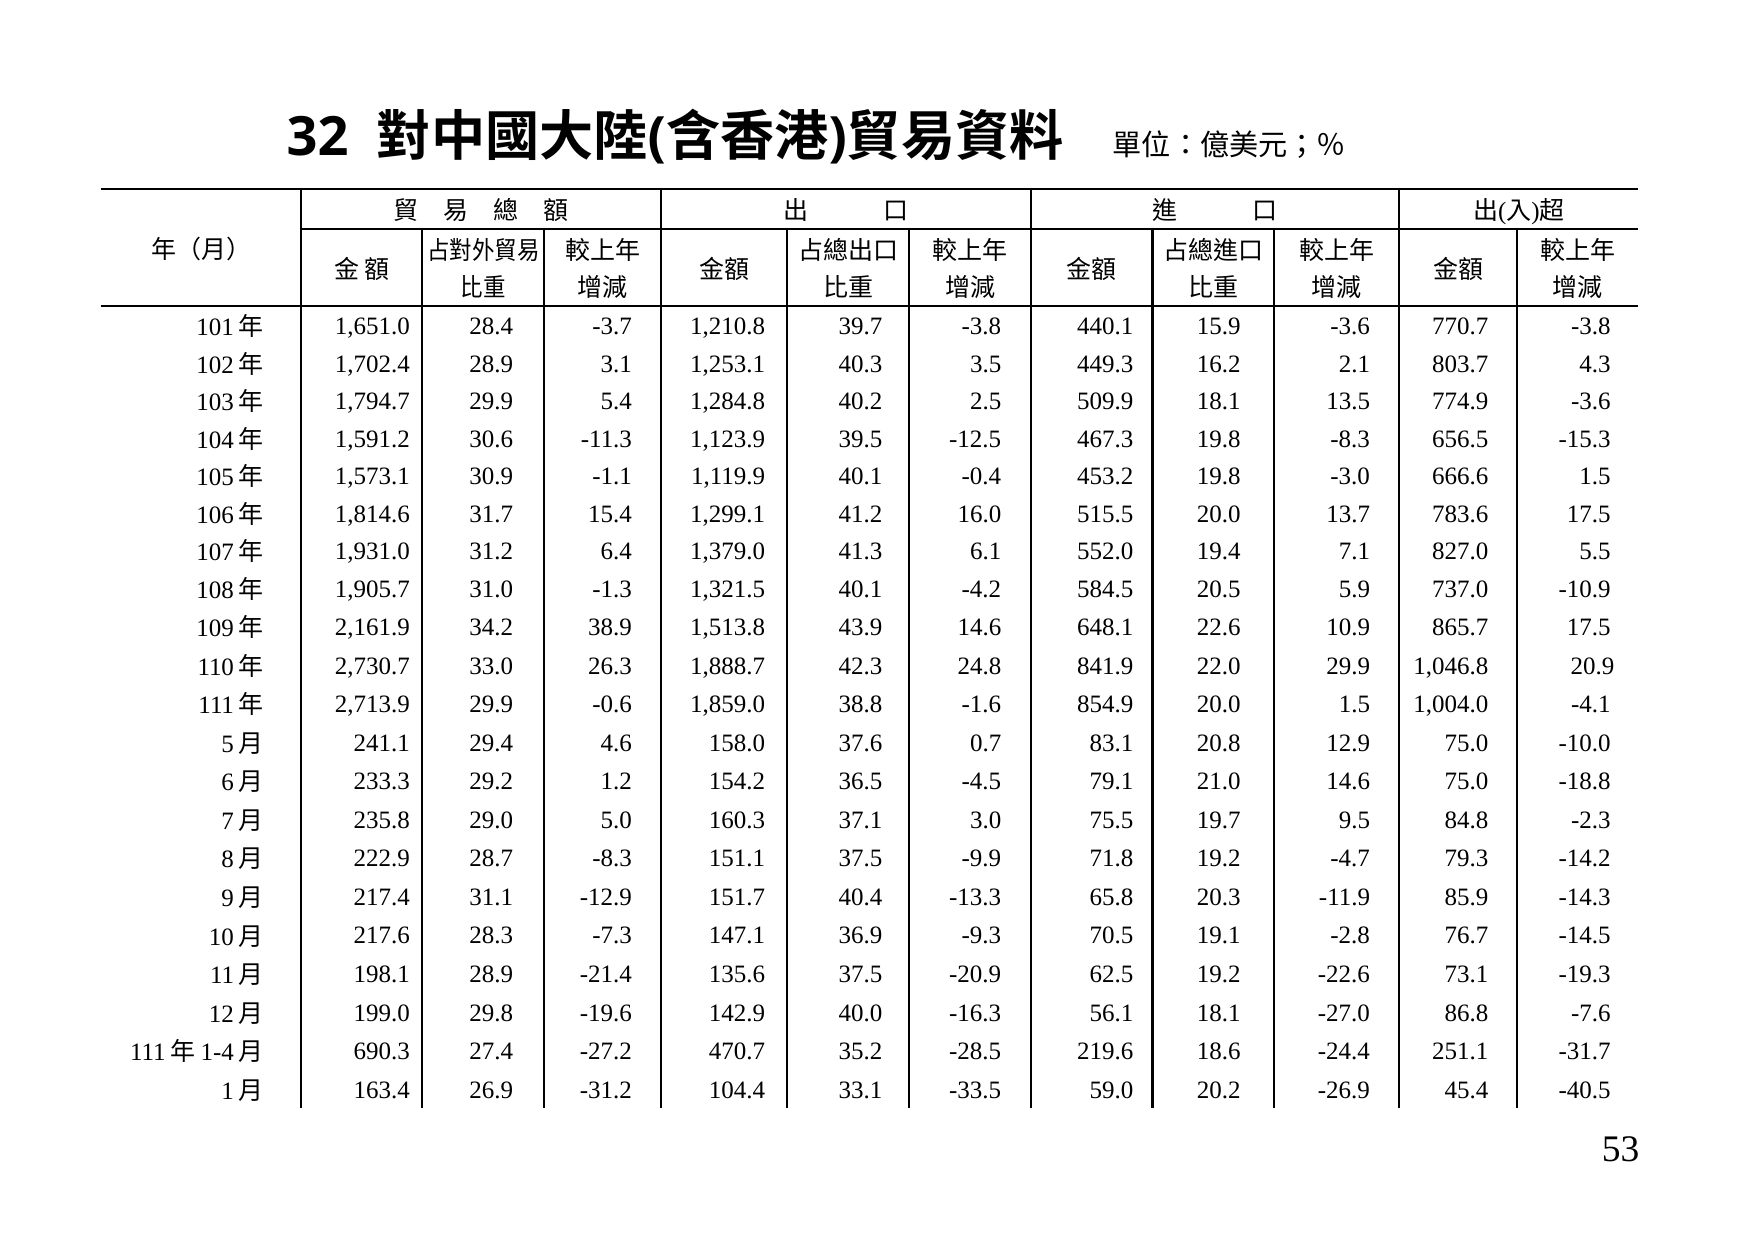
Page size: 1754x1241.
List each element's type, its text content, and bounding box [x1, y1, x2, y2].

table_cell 86.8 [1400, 993, 1516, 1031]
subtitle 32 對中國大陸(含香港)貿易資料 單位：億美元；％ [103, 76, 1639, 188]
table_cell -12.9 [545, 878, 660, 915]
table_cell 36.5 [788, 762, 908, 799]
table_cell 16.2 [1154, 344, 1273, 382]
table_cell 45.4 [1400, 1070, 1516, 1108]
table_cell 1,004.0 [1400, 685, 1516, 722]
table_cell 6.1 [910, 532, 1030, 569]
table_cell 9.5 [1275, 801, 1398, 838]
table_cell 4.3 [1518, 344, 1638, 382]
table_cell 28.4 [423, 307, 543, 344]
table_cell 163.4 [302, 1070, 421, 1108]
table_cell 3.1 [545, 344, 660, 382]
table_cell 34.2 [423, 608, 543, 645]
table_cell 14.6 [910, 608, 1030, 645]
table_cell 65.8 [1032, 878, 1151, 915]
table_cell 111年1-4月 [101, 1032, 300, 1069]
table_cell 較上年 增減 [1518, 230, 1638, 305]
table_cell 1,210.8 [662, 307, 786, 344]
table_cell 648.1 [1032, 608, 1151, 645]
table_cell 217.4 [302, 878, 421, 915]
table_cell 29.2 [423, 762, 543, 799]
table_cell -3.7 [545, 307, 660, 344]
table_cell [1638, 457, 1642, 494]
table_cell -3.6 [1275, 307, 1398, 344]
table_cell 20.5 [1154, 569, 1273, 607]
table_cell -9.9 [910, 839, 1030, 877]
table_cell 20.0 [1154, 494, 1273, 532]
table_cell -7.6 [1518, 993, 1638, 1031]
table_header 貿 易 總 額 [302, 190, 660, 228]
table_cell 40.3 [788, 344, 908, 382]
table_cell 235.8 [302, 801, 421, 838]
table_cell 金額 [662, 230, 786, 305]
table_cell 666.6 [1400, 457, 1516, 494]
table_cell 10月 [101, 916, 300, 954]
table_cell 17.5 [1518, 608, 1638, 645]
table_cell 803.7 [1400, 344, 1516, 382]
table_cell 29.9 [423, 685, 543, 722]
table_cell 18.1 [1154, 993, 1273, 1031]
table_cell 1,253.1 [662, 344, 786, 382]
table_cell 7.1 [1275, 532, 1398, 569]
table_cell 2,730.7 [302, 646, 421, 684]
table_cell 11月 [101, 955, 300, 992]
table_cell -15.3 [1518, 419, 1638, 457]
table_cell 1,046.8 [1400, 646, 1516, 684]
table_cell 較上年 增減 [910, 230, 1030, 305]
table_cell 19.2 [1154, 839, 1273, 877]
table_cell 85.9 [1400, 878, 1516, 915]
table_cell 1.2 [545, 762, 660, 799]
table_cell 31.1 [423, 878, 543, 915]
table_cell 27.4 [423, 1032, 543, 1069]
table_cell 37.6 [788, 724, 908, 761]
table_cell 31.7 [423, 494, 543, 532]
table_cell [1638, 954, 1642, 992]
table_cell 552.0 [1032, 532, 1151, 569]
table_cell 2.1 [1275, 344, 1398, 382]
table_cell 20.2 [1154, 1070, 1273, 1108]
table_cell 較上年 增減 [545, 230, 660, 305]
table_cell 6.4 [545, 532, 660, 569]
table_cell 1,702.4 [302, 344, 421, 382]
table_cell 151.1 [662, 839, 786, 877]
table_cell 158.0 [662, 724, 786, 761]
table_cell 10.9 [1275, 608, 1398, 645]
table_cell 2,161.9 [302, 608, 421, 645]
table_cell 71.8 [1032, 839, 1151, 877]
table_cell 15.9 [1154, 307, 1273, 344]
table_cell 43.9 [788, 608, 908, 645]
table_cell 29.9 [1275, 646, 1398, 684]
table_cell [1638, 344, 1642, 382]
table_cell 865.7 [1400, 608, 1516, 645]
table_cell 783.6 [1400, 494, 1516, 532]
table_cell 79.3 [1400, 839, 1516, 877]
table_cell 241.1 [302, 724, 421, 761]
table_cell -10.0 [1518, 724, 1638, 761]
table_cell 1,814.6 [302, 494, 421, 532]
table_cell -1.6 [910, 685, 1030, 722]
table_cell 111年 [101, 685, 300, 722]
table_cell 31.2 [423, 532, 543, 569]
table_cell 104年 [101, 419, 300, 457]
table_cell [1638, 685, 1642, 722]
table_cell 0.7 [910, 724, 1030, 761]
table_cell -1.3 [545, 569, 660, 607]
table_cell 59.0 [1032, 1070, 1151, 1108]
table_cell 30.6 [423, 419, 543, 457]
table_header 進 口 [1032, 190, 1398, 228]
table_cell 占總進口比重 [1154, 230, 1273, 305]
table_cell 1,905.7 [302, 569, 421, 607]
table_cell -19.3 [1518, 955, 1638, 992]
table_cell 76.7 [1400, 916, 1516, 954]
table_cell 1月 [101, 1070, 300, 1108]
table_cell 1,651.0 [302, 307, 421, 344]
table_cell 26.9 [423, 1070, 543, 1108]
table_cell -8.3 [545, 839, 660, 877]
table_cell 39.7 [788, 307, 908, 344]
table_cell -14.5 [1518, 916, 1638, 954]
table_cell 28.9 [423, 344, 543, 382]
table_cell 29.0 [423, 801, 543, 838]
table_cell [1638, 1069, 1642, 1108]
table_cell 453.2 [1032, 457, 1151, 494]
table_cell 37.5 [788, 955, 908, 992]
table_cell -13.3 [910, 878, 1030, 915]
table_cell 106年 [101, 494, 300, 532]
table_cell -9.3 [910, 916, 1030, 954]
table_cell [1638, 723, 1642, 761]
table_cell -20.9 [910, 955, 1030, 992]
table_cell 1,299.1 [662, 494, 786, 532]
table_cell -2.8 [1275, 916, 1398, 954]
table_cell 5.0 [545, 801, 660, 838]
table_cell 440.1 [1032, 307, 1151, 344]
table_cell -27.0 [1275, 993, 1398, 1031]
table_cell -4.1 [1518, 685, 1638, 722]
table_cell 217.6 [302, 916, 421, 954]
table_cell 19.8 [1154, 419, 1273, 457]
table_cell 6月 [101, 762, 300, 799]
table_cell 142.9 [662, 993, 786, 1031]
table_cell 19.7 [1154, 801, 1273, 838]
table_cell [1638, 532, 1642, 569]
table_cell -4.2 [910, 569, 1030, 607]
table_cell 17.5 [1518, 494, 1638, 532]
table_cell 19.2 [1154, 955, 1273, 992]
table_cell 854.9 [1032, 685, 1151, 722]
table_cell 金 額 [302, 230, 421, 305]
table_cell 37.1 [788, 801, 908, 838]
table_cell [1638, 228, 1642, 305]
table_cell 20.8 [1154, 724, 1273, 761]
table_cell -0.6 [545, 685, 660, 722]
table_cell 467.3 [1032, 419, 1151, 457]
table_cell 41.3 [788, 532, 908, 569]
table_cell 40.4 [788, 878, 908, 915]
table_cell -31.7 [1518, 1032, 1638, 1069]
table_cell -12.5 [910, 419, 1030, 457]
table_cell [1638, 1031, 1642, 1069]
table_cell 1,321.5 [662, 569, 786, 607]
table_cell 101年 [101, 307, 300, 344]
table_cell 35.2 [788, 1032, 908, 1069]
table_cell 108年 [101, 569, 300, 607]
table_cell 75.0 [1400, 762, 1516, 799]
table_cell -21.4 [545, 955, 660, 992]
table_cell 79.1 [1032, 762, 1151, 799]
table_cell 占對外貿易比重 [423, 230, 543, 305]
table_cell 29.9 [423, 382, 543, 419]
table_cell -28.5 [910, 1032, 1030, 1069]
table_cell 509.9 [1032, 382, 1151, 419]
table_cell 56.1 [1032, 993, 1151, 1031]
table_cell -22.6 [1275, 955, 1398, 992]
table_cell 較上年 增減 [1275, 230, 1398, 305]
table_cell -4.7 [1275, 839, 1398, 877]
table_cell 154.2 [662, 762, 786, 799]
table_cell 18.1 [1154, 382, 1273, 419]
table_cell 515.5 [1032, 494, 1151, 532]
table_cell 2.5 [910, 382, 1030, 419]
table_cell 584.5 [1032, 569, 1151, 607]
table_cell -3.6 [1518, 382, 1638, 419]
table_header 出(入)超 [1400, 190, 1638, 228]
table_cell 5.4 [545, 382, 660, 419]
table_cell 13.5 [1275, 382, 1398, 419]
table_cell -31.2 [545, 1070, 660, 1108]
table_cell -11.3 [545, 419, 660, 457]
table_cell 38.9 [545, 608, 660, 645]
table_cell 20.0 [1154, 685, 1273, 722]
table_cell 1.5 [1518, 457, 1638, 494]
table_cell 3.0 [910, 801, 1030, 838]
table_cell 29.4 [423, 724, 543, 761]
table_cell 16.0 [910, 494, 1030, 532]
table_cell 199.0 [302, 993, 421, 1031]
table_cell 151.7 [662, 878, 786, 915]
table_cell [1638, 494, 1642, 532]
table_cell [1638, 877, 1642, 915]
table_cell 75.0 [1400, 724, 1516, 761]
table_cell 83.1 [1032, 724, 1151, 761]
table_cell 1,931.0 [302, 532, 421, 569]
table_cell -8.3 [1275, 419, 1398, 457]
table_cell 15.4 [545, 494, 660, 532]
table_cell 3.5 [910, 344, 1030, 382]
table_cell 41.2 [788, 494, 908, 532]
table_cell 1,119.9 [662, 457, 786, 494]
table_cell 38.8 [788, 685, 908, 722]
table_cell 1,379.0 [662, 532, 786, 569]
table_cell -11.9 [1275, 878, 1398, 915]
table_cell -1.1 [545, 457, 660, 494]
table_cell -40.5 [1518, 1070, 1638, 1108]
table_cell 1,123.9 [662, 419, 786, 457]
table_cell 13.7 [1275, 494, 1398, 532]
table_cell 19.8 [1154, 457, 1273, 494]
table_cell 33.0 [423, 646, 543, 684]
table_cell 28.7 [423, 839, 543, 877]
table_cell 37.5 [788, 839, 908, 877]
table_cell 20.3 [1154, 878, 1273, 915]
table_cell 774.9 [1400, 382, 1516, 419]
table_cell [1638, 382, 1642, 419]
table_cell 19.1 [1154, 916, 1273, 954]
table_cell 33.1 [788, 1070, 908, 1108]
table_cell 22.6 [1154, 608, 1273, 645]
table_cell -33.5 [910, 1070, 1030, 1108]
table_cell 62.5 [1032, 955, 1151, 992]
table_cell [1638, 915, 1642, 954]
table_cell 4.6 [545, 724, 660, 761]
table_cell 1,513.8 [662, 608, 786, 645]
table_cell -18.8 [1518, 762, 1638, 799]
table_cell 29.8 [423, 993, 543, 1031]
table_cell 233.3 [302, 762, 421, 799]
table_cell -2.3 [1518, 801, 1638, 838]
table_cell 1,888.7 [662, 646, 786, 684]
table_cell 26.3 [545, 646, 660, 684]
table_cell 金額 [1400, 230, 1516, 305]
table_cell 2,713.9 [302, 685, 421, 722]
table_cell 22.0 [1154, 646, 1273, 684]
table_cell 1,573.1 [302, 457, 421, 494]
table_cell -26.9 [1275, 1070, 1398, 1108]
table_cell 40.1 [788, 569, 908, 607]
table_cell 737.0 [1400, 569, 1516, 607]
table_cell 12.9 [1275, 724, 1398, 761]
table_cell 73.1 [1400, 955, 1516, 992]
table_cell 40.0 [788, 993, 908, 1031]
table_cell 107年 [101, 532, 300, 569]
table_cell 1,284.8 [662, 382, 786, 419]
table_cell 147.1 [662, 916, 786, 954]
table_cell 109年 [101, 608, 300, 645]
table_cell 470.7 [662, 1032, 786, 1069]
table_cell -14.2 [1518, 839, 1638, 877]
table_cell 219.6 [1032, 1032, 1151, 1069]
table_cell [1638, 838, 1642, 877]
table_cell 30.9 [423, 457, 543, 494]
table_cell 39.5 [788, 419, 908, 457]
table_cell 1,794.7 [302, 382, 421, 419]
table_cell -10.9 [1518, 569, 1638, 607]
table_cell 36.9 [788, 916, 908, 954]
table_cell 690.3 [302, 1032, 421, 1069]
table_cell 251.1 [1400, 1032, 1516, 1069]
table_cell -24.4 [1275, 1032, 1398, 1069]
table_cell 9月 [101, 878, 300, 915]
table_cell [1638, 419, 1642, 457]
table_cell 12月 [101, 993, 300, 1031]
table_cell 28.3 [423, 916, 543, 954]
table_cell 656.5 [1400, 419, 1516, 457]
table_cell -7.3 [545, 916, 660, 954]
table_cell [1638, 800, 1642, 838]
table_header 年（月） [101, 190, 300, 305]
table_cell 827.0 [1400, 532, 1516, 569]
table_cell 1.5 [1275, 685, 1398, 722]
table_cell 1,591.2 [302, 419, 421, 457]
table_cell 1,859.0 [662, 685, 786, 722]
table_cell 222.9 [302, 839, 421, 877]
table_cell 7月 [101, 801, 300, 838]
table_cell -27.2 [545, 1032, 660, 1069]
table_cell [1638, 992, 1642, 1031]
table_cell 449.3 [1032, 344, 1151, 382]
table_cell 21.0 [1154, 762, 1273, 799]
table_cell 8月 [101, 839, 300, 877]
table_cell 14.6 [1275, 762, 1398, 799]
table_cell 110年 [101, 646, 300, 684]
table_cell 105年 [101, 457, 300, 494]
table_cell 770.7 [1400, 307, 1516, 344]
table_cell 20.9 [1518, 646, 1642, 684]
table_cell 42.3 [788, 646, 908, 684]
table_cell -3.8 [1518, 307, 1638, 344]
table_cell [1638, 569, 1642, 607]
table_cell 18.6 [1154, 1032, 1273, 1069]
table_cell -19.6 [545, 993, 660, 1031]
table_cell [1638, 607, 1642, 645]
table_header [1638, 188, 1642, 228]
table_cell 198.1 [302, 955, 421, 992]
table_cell 104.4 [662, 1070, 786, 1108]
table_cell 28.9 [423, 955, 543, 992]
table_cell 金額 [1032, 230, 1151, 305]
table_cell 160.3 [662, 801, 786, 838]
table_cell 占總出口比重 [788, 230, 908, 305]
table_cell [1638, 305, 1642, 344]
table_cell 19.4 [1154, 532, 1273, 569]
table_cell 102年 [101, 344, 300, 382]
table_cell 5.9 [1275, 569, 1398, 607]
table_cell 5月 [101, 724, 300, 761]
table_cell -3.8 [910, 307, 1030, 344]
table_cell 75.5 [1032, 801, 1151, 838]
table_cell 40.1 [788, 457, 908, 494]
table_cell 841.9 [1032, 646, 1151, 684]
table_cell [1638, 761, 1642, 799]
table_cell -0.4 [910, 457, 1030, 494]
table_cell 24.8 [910, 646, 1030, 684]
table_cell 135.6 [662, 955, 786, 992]
table_cell -4.5 [910, 762, 1030, 799]
table_cell -3.0 [1275, 457, 1398, 494]
table_cell 5.5 [1518, 532, 1638, 569]
table_cell 31.0 [423, 569, 543, 607]
table_cell -14.3 [1518, 878, 1638, 915]
table_cell 70.5 [1032, 916, 1151, 954]
table_cell 103年 [101, 382, 300, 419]
table_cell 84.8 [1400, 801, 1516, 838]
table_header 出 口 [662, 190, 1030, 228]
table_cell -16.3 [910, 993, 1030, 1031]
table_cell 40.2 [788, 382, 908, 419]
